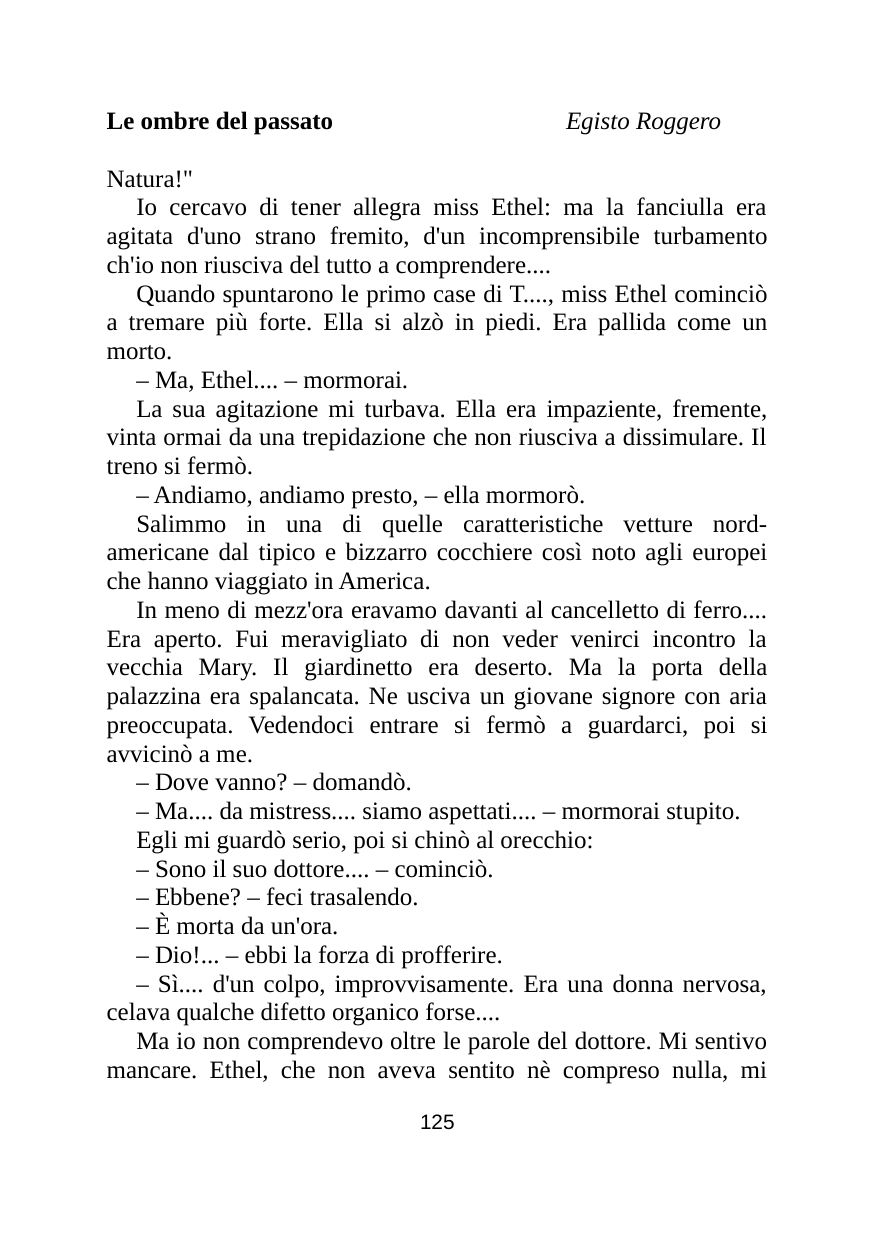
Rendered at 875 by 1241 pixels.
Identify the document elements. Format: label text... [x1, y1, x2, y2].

text Io cercavo di tener allegra miss Ethel: ma la fanciulla era agitata d'uno strano fremito, d'un incomprensibile turbamento ch'io non riusciva del tutto a comprendere.... [106, 192, 768, 279]
text Salimmo in una di quelle caratteristiche vetture nord-americane dal tipico e bizzarro cocchiere così noto agli europei che hanno viaggiato in America. [106, 509, 768, 595]
text – Andiamo, andiamo presto, – ella mormorò. [106, 480, 768, 509]
text – Ma, Ethel.... – mormorai. [106, 365, 768, 394]
text Egli mi guardò serio, poi si chinò al orecchio: [106, 825, 768, 854]
text – È morta da un'ora. [106, 911, 768, 940]
text – Sono il suo dottore.... – cominciò. [106, 854, 768, 882]
text Natura!" [106, 164, 768, 192]
text Quando spuntarono le primo case di T...., miss Ethel cominciò a tremare più forte. Ella si alzò in piedi. Era pallida come un morto. [106, 279, 768, 365]
text – Dove vanno? – domandò. [106, 767, 768, 796]
text – Dio!... – ebbi la forza di profferire. [106, 940, 768, 969]
text Ma io non comprendevo oltre le parole del dottore. Mi sentivo mancare. Ethel, che non aveva sentito nè compreso nulla, mi [106, 1026, 768, 1084]
text In meno di mezz'ora eravamo davanti al cancelletto di ferro.... Era aperto. Fui meravigliato di non veder venirci incontro la vecchia Mary. Il giardinetto era deserto. Ma la porta della palazzina era spalancata. Ne usciva un giovane signore con aria preoccupata. Vedendoci entrare si fermò a guardarci, poi si avvicinò a me. [106, 595, 768, 767]
text – Ebbene? – feci trasalendo. [106, 882, 768, 911]
text – Ma.... da mistress.... siamo aspettati.... – mormorai stupito. [106, 796, 768, 825]
text – Sì.... d'un colpo, improvvisamente. Era una donna nervosa, celava qualche difetto organico forse.... [106, 969, 768, 1026]
text La sua agitazione mi turbava. Ella era impaziente, fremente, vinta ormai da una trepidazione che non riusciva a dissimulare. Il treno si fermò. [106, 394, 768, 480]
